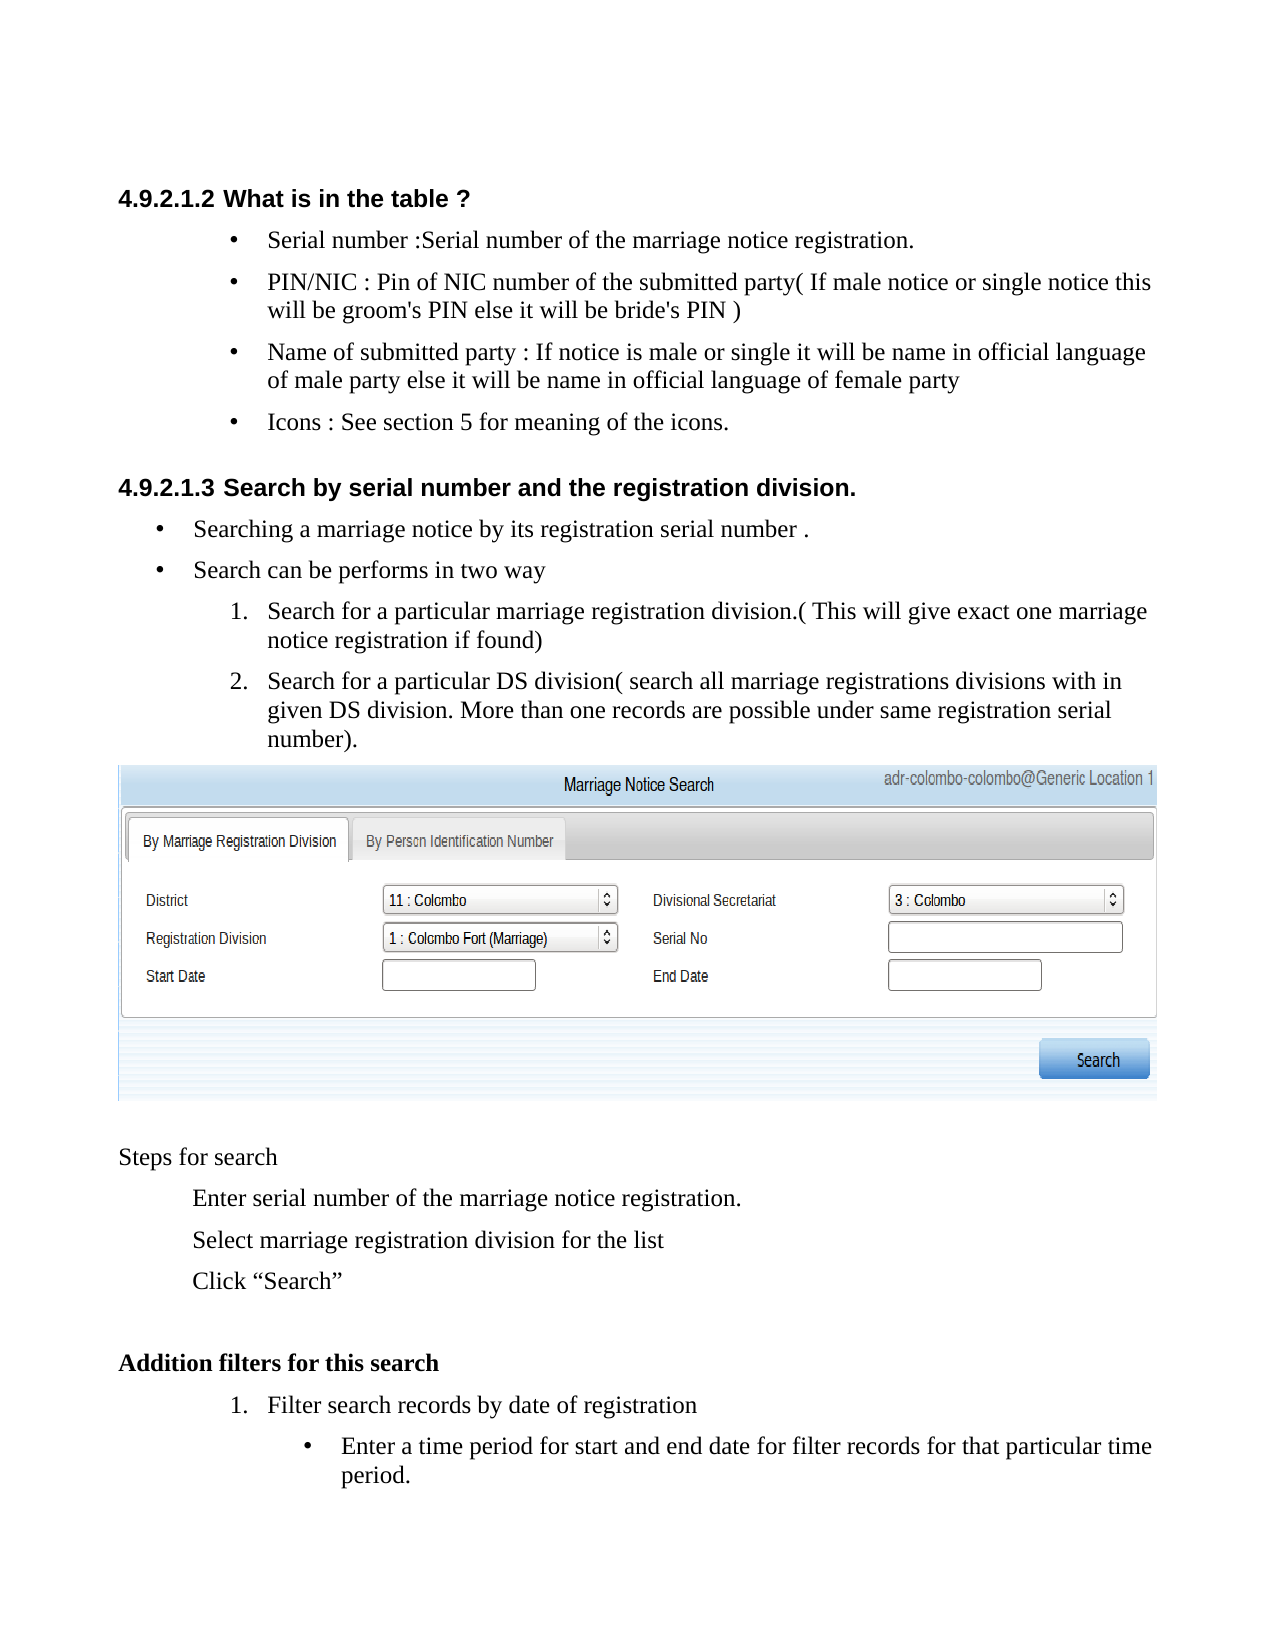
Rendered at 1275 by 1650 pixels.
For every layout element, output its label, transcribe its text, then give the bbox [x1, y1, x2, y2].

text Steps for search [118, 1142, 1157, 1171]
list PIN/NIC : Pin of NIC number of the submitted party( If male notice or single notice this will be groom's PIN else it will be bride's PIN ) [229, 267, 1157, 324]
subtitle Search by serial number and the registration division. [118, 473, 1157, 501]
list Serial number :Serial number of the marriage notice registration. [229, 225, 1157, 254]
list Icons : See section 5 for meaning of the icons. [229, 407, 1157, 435]
text Click “Search” [118, 1266, 1157, 1295]
list Name of submitted party : If notice is male or single it will be name in official language of male party else it will be name in official language of female party [229, 337, 1157, 394]
list Search for a particular DS division( search all marriage registrations divisions with in given DS division. More than one records are possible under same registration serial number). [229, 666, 1157, 753]
text Select marriage registration division for the list [118, 1225, 1157, 1253]
list Filter search records by date of registration [229, 1390, 1157, 1418]
text Addition filters for this search [118, 1348, 1157, 1377]
subtitle What is in the table ? [118, 184, 1157, 213]
list Search can be performs in two way [156, 555, 1157, 584]
text Enter serial number of the marriage notice registration. [118, 1183, 1157, 1212]
picture [118, 765, 1157, 1101]
list Search for a particular marriage registration division.( This will give exact one marriage notice registration if found) [229, 596, 1157, 654]
list Searching a marriage notice by its registration serial number . [156, 514, 1157, 543]
list Enter a time period for start and end date for filter records for that particular time period. [303, 1431, 1157, 1488]
